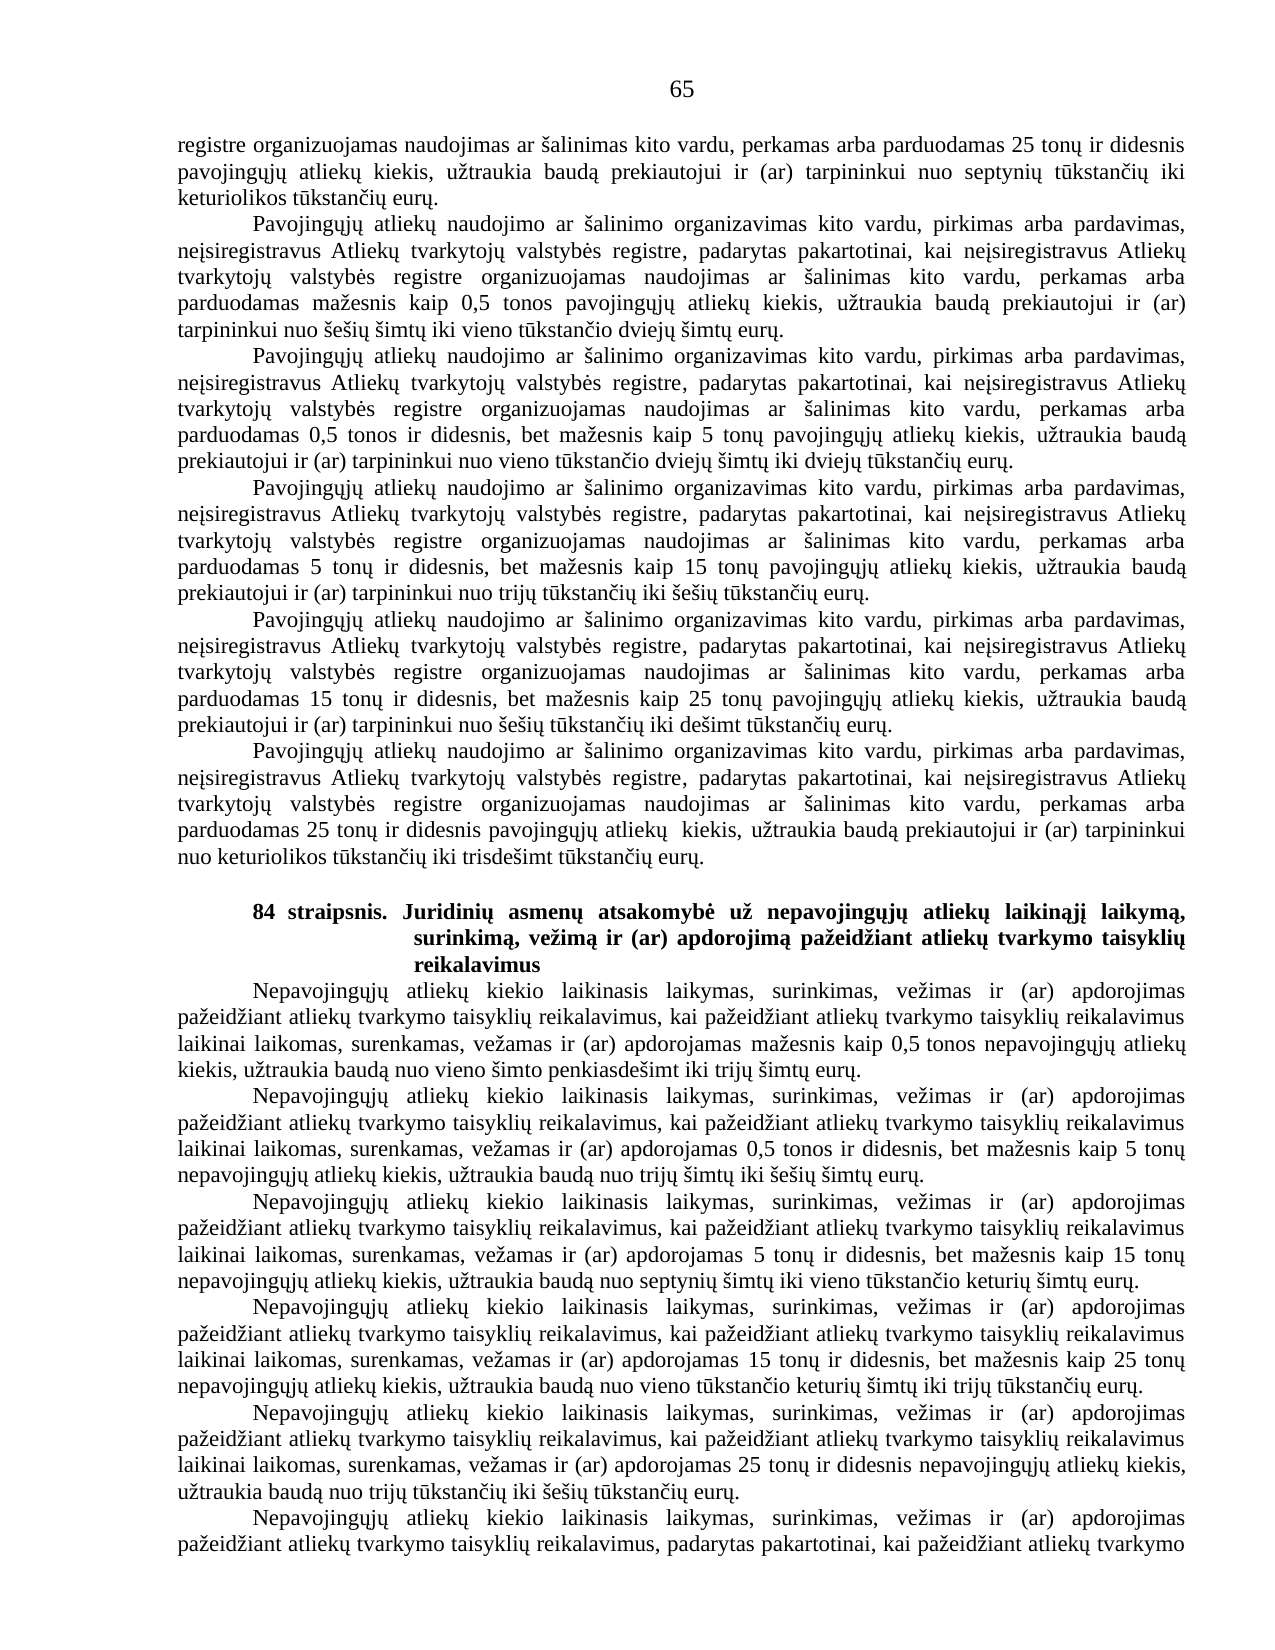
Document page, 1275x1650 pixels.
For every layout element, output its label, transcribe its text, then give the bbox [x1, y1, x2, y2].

text Pavojingųjų atliekų naudojimo ar šalinimo organizavimas kito vardu, pirkimas arba pardavimas, neįsiregistravus Atliekų tvarkytojų valstybės registre, padarytas pakartotinai, kai neįsiregistravus Atliekų tvarkytojų valstybės registre organizuojamas naudojimas ar šalinimas kito vardu, perkamas arba parduodamas 5 tonų ir didesnis, bet mažesnis kaip 15 tonų pavojingųjų atliekų kiekis, užtraukia baudą prekiautojui ir (ar) tarpininkui nuo trijų tūkstančių iki šešių tūkstančių eurų. [177, 474, 1186, 606]
text Nepavojingųjų atliekų kiekio laikinasis laikymas, surinkimas, vežimas ir (ar) apdorojimas pažeidžiant atliekų tvarkymo taisyklių reikalavimus, padarytas pakartotinai, kai pažeidžiant atliekų tvarkymo [177, 1504, 1186, 1557]
text Pavojingųjų atliekų naudojimo ar šalinimo organizavimas kito vardu, pirkimas arba pardavimas, neįsiregistravus Atliekų tvarkytojų valstybės registre, padarytas pakartotinai, kai neįsiregistravus Atliekų tvarkytojų valstybės registre organizuojamas naudojimas ar šalinimas kito vardu, perkamas arba parduodamas mažesnis kaip 0,5 tonos pavojingųjų atliekų kiekis, užtraukia baudą prekiautojui ir (ar) tarpininkui nuo šešių šimtų iki vieno tūkstančio dviejų šimtų eurų. [177, 210, 1186, 342]
text Nepavojingųjų atliekų kiekio laikinasis laikymas, surinkimas, vežimas ir (ar) apdorojimas pažeidžiant atliekų tvarkymo taisyklių reikalavimus, kai pažeidžiant atliekų tvarkymo taisyklių reikalavimus laikinai laikomas, surenkamas, vežamas ir (ar) apdorojamas 15 tonų ir didesnis, bet mažesnis kaip 25 tonų nepavojingųjų atliekų kiekis, užtraukia baudą nuo vieno tūkstančio keturių šimtų iki trijų tūkstančių eurų. [177, 1293, 1186, 1399]
text Pavojingųjų atliekų naudojimo ar šalinimo organizavimas kito vardu, pirkimas arba pardavimas, neįsiregistravus Atliekų tvarkytojų valstybės registre, padarytas pakartotinai, kai neįsiregistravus Atliekų tvarkytojų valstybės registre organizuojamas naudojimas ar šalinimas kito vardu, perkamas arba parduodamas 15 tonų ir didesnis, bet mažesnis kaip 25 tonų pavojingųjų atliekų kiekis, užtraukia baudą prekiautojui ir (ar) tarpininkui nuo šešių tūkstančių iki dešimt tūkstančių eurų. [177, 606, 1186, 737]
text Pavojingųjų atliekų naudojimo ar šalinimo organizavimas kito vardu, pirkimas arba pardavimas, neįsiregistravus Atliekų tvarkytojų valstybės registre, padarytas pakartotinai, kai neįsiregistravus Atliekų tvarkytojų valstybės registre organizuojamas naudojimas ar šalinimas kito vardu, perkamas arba parduodamas 0,5 tonos ir didesnis, bet mažesnis kaip 5 tonų pavojingųjų atliekų kiekis, užtraukia baudą prekiautojui ir (ar) tarpininkui nuo vieno tūkstančio dviejų šimtų iki dviejų tūkstančių eurų. [177, 342, 1186, 474]
text Nepavojingųjų atliekų kiekio laikinasis laikymas, surinkimas, vežimas ir (ar) apdorojimas pažeidžiant atliekų tvarkymo taisyklių reikalavimus, kai pažeidžiant atliekų tvarkymo taisyklių reikalavimus laikinai laikomas, surenkamas, vežamas ir (ar) apdorojamas 0,5 tonos ir didesnis, bet mažesnis kaip 5 tonų nepavojingųjų atliekų kiekis, užtraukia baudą nuo trijų šimtų iki šešių šimtų eurų. [177, 1082, 1186, 1188]
text registre organizuojamas naudojimas ar šalinimas kito vardu, perkamas arba parduodamas 25 tonų ir didesnis pavojingųjų atliekų kiekis, užtraukia baudą prekiautojui ir (ar) tarpininkui nuo septynių tūkstančių iki keturiolikos tūkstančių eurų. [177, 131, 1186, 210]
text Pavojingųjų atliekų naudojimo ar šalinimo organizavimas kito vardu, pirkimas arba pardavimas, neįsiregistravus Atliekų tvarkytojų valstybės registre, padarytas pakartotinai, kai neįsiregistravus Atliekų tvarkytojų valstybės registre organizuojamas naudojimas ar šalinimas kito vardu, perkamas arba parduodamas 25 tonų ir didesnis pavojingųjų atliekų kiekis, užtraukia baudą prekiautojui ir (ar) tarpininkui nuo keturiolikos tūkstančių iki trisdešimt tūkstančių eurų. [177, 737, 1186, 869]
text Nepavojingųjų atliekų kiekio laikinasis laikymas, surinkimas, vežimas ir (ar) apdorojimas pažeidžiant atliekų tvarkymo taisyklių reikalavimus, kai pažeidžiant atliekų tvarkymo taisyklių reikalavimus laikinai laikomas, surenkamas, vežamas ir (ar) apdorojamas 25 tonų ir didesnis nepavojingųjų atliekų kiekis, užtraukia baudą nuo trijų tūkstančių iki šešių tūkstančių eurų. [177, 1399, 1186, 1504]
text 84 straipsnis. Juridinių asmenų atsakomybė už nepavojingųjų atliekų laikinąjį laikymą, surinkimą, vežimą ir (ar) apdorojimą pažeidžiant atliekų tvarkymo taisyklių reikalavimus [252, 898, 1186, 977]
text Nepavojingųjų atliekų kiekio laikinasis laikymas, surinkimas, vežimas ir (ar) apdorojimas pažeidžiant atliekų tvarkymo taisyklių reikalavimus, kai pažeidžiant atliekų tvarkymo taisyklių reikalavimus laikinai laikomas, surenkamas, vežamas ir (ar) apdorojamas mažesnis kaip 0,5 tonos nepavojingųjų atliekų kiekis, užtraukia baudą nuo vieno šimto penkiasdešimt iki trijų šimtų eurų. [177, 977, 1186, 1082]
text Nepavojingųjų atliekų kiekio laikinasis laikymas, surinkimas, vežimas ir (ar) apdorojimas pažeidžiant atliekų tvarkymo taisyklių reikalavimus, kai pažeidžiant atliekų tvarkymo taisyklių reikalavimus laikinai laikomas, surenkamas, vežamas ir (ar) apdorojamas 5 tonų ir didesnis, bet mažesnis kaip 15 tonų nepavojingųjų atliekų kiekis, užtraukia baudą nuo septynių šimtų iki vieno tūkstančio keturių šimtų eurų. [177, 1188, 1186, 1293]
